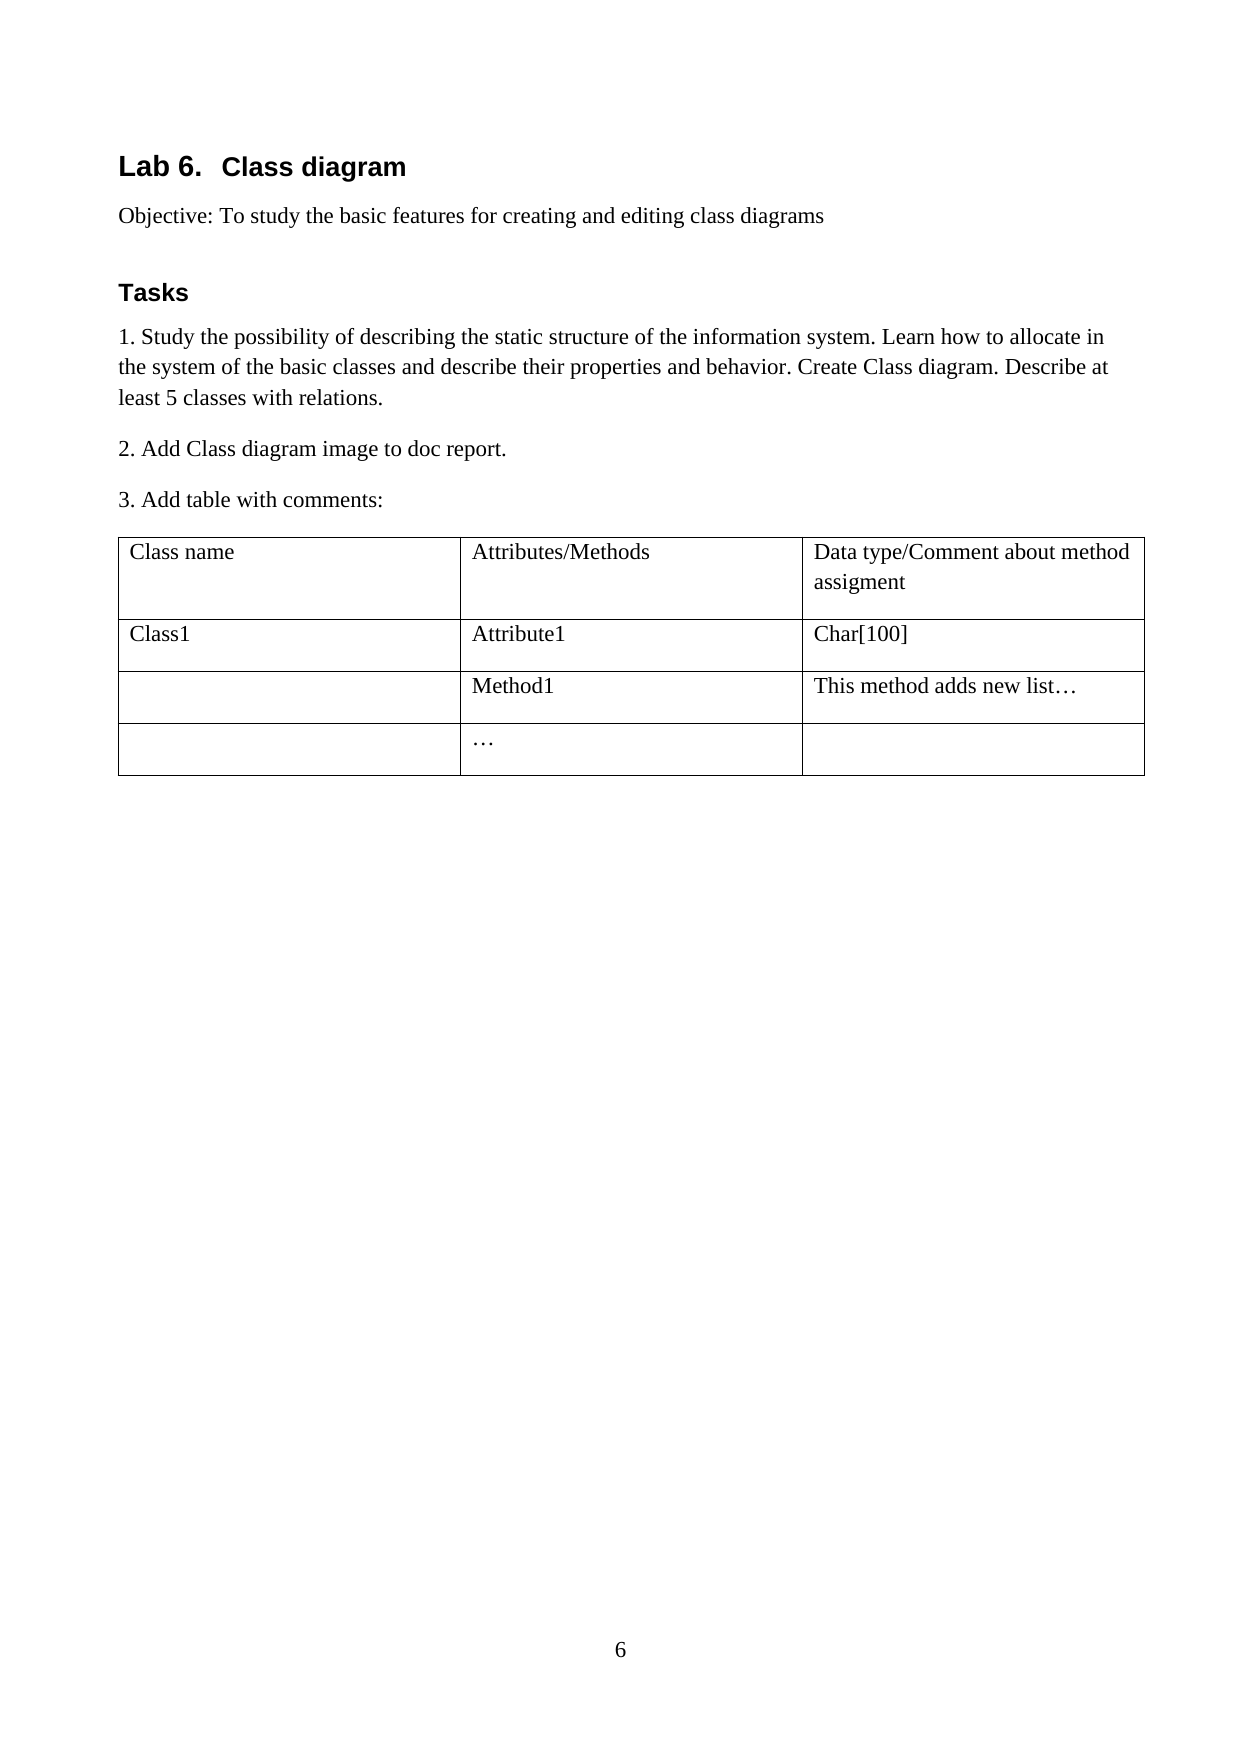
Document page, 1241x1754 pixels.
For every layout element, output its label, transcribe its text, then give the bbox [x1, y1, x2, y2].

table_cell Attribute1 [461, 620, 802, 671]
table_cell … [461, 724, 802, 775]
table_header Attributes/Methods [461, 538, 802, 619]
text 2. Add Class diagram image to doc report. [118, 434, 1122, 461]
table_cell Char[100] [803, 620, 1144, 671]
table_cell [119, 672, 460, 723]
subtitle Tasks [118, 278, 1122, 306]
table_header Class name [119, 538, 460, 619]
text 3. Add table with comments: [118, 486, 1122, 512]
subtitle Class diagram [118, 149, 1122, 183]
table_header Data type/Comment about method assigment [803, 538, 1144, 619]
text Objective: To study the basic features for creating and editing class diagrams [118, 202, 1122, 228]
table_cell [803, 724, 1144, 775]
table_cell This method adds new list… [803, 672, 1144, 723]
table_cell Class1 [119, 620, 460, 671]
table_cell [119, 724, 460, 775]
table_cell Method1 [461, 672, 802, 723]
text 1. Study the possibility of describing the static structure of the information system. Learn how to allocate in the system of the basic classes and describe their properties and behavior. Create Class diagram. Describe at least 5 classes with relations. [118, 323, 1122, 410]
